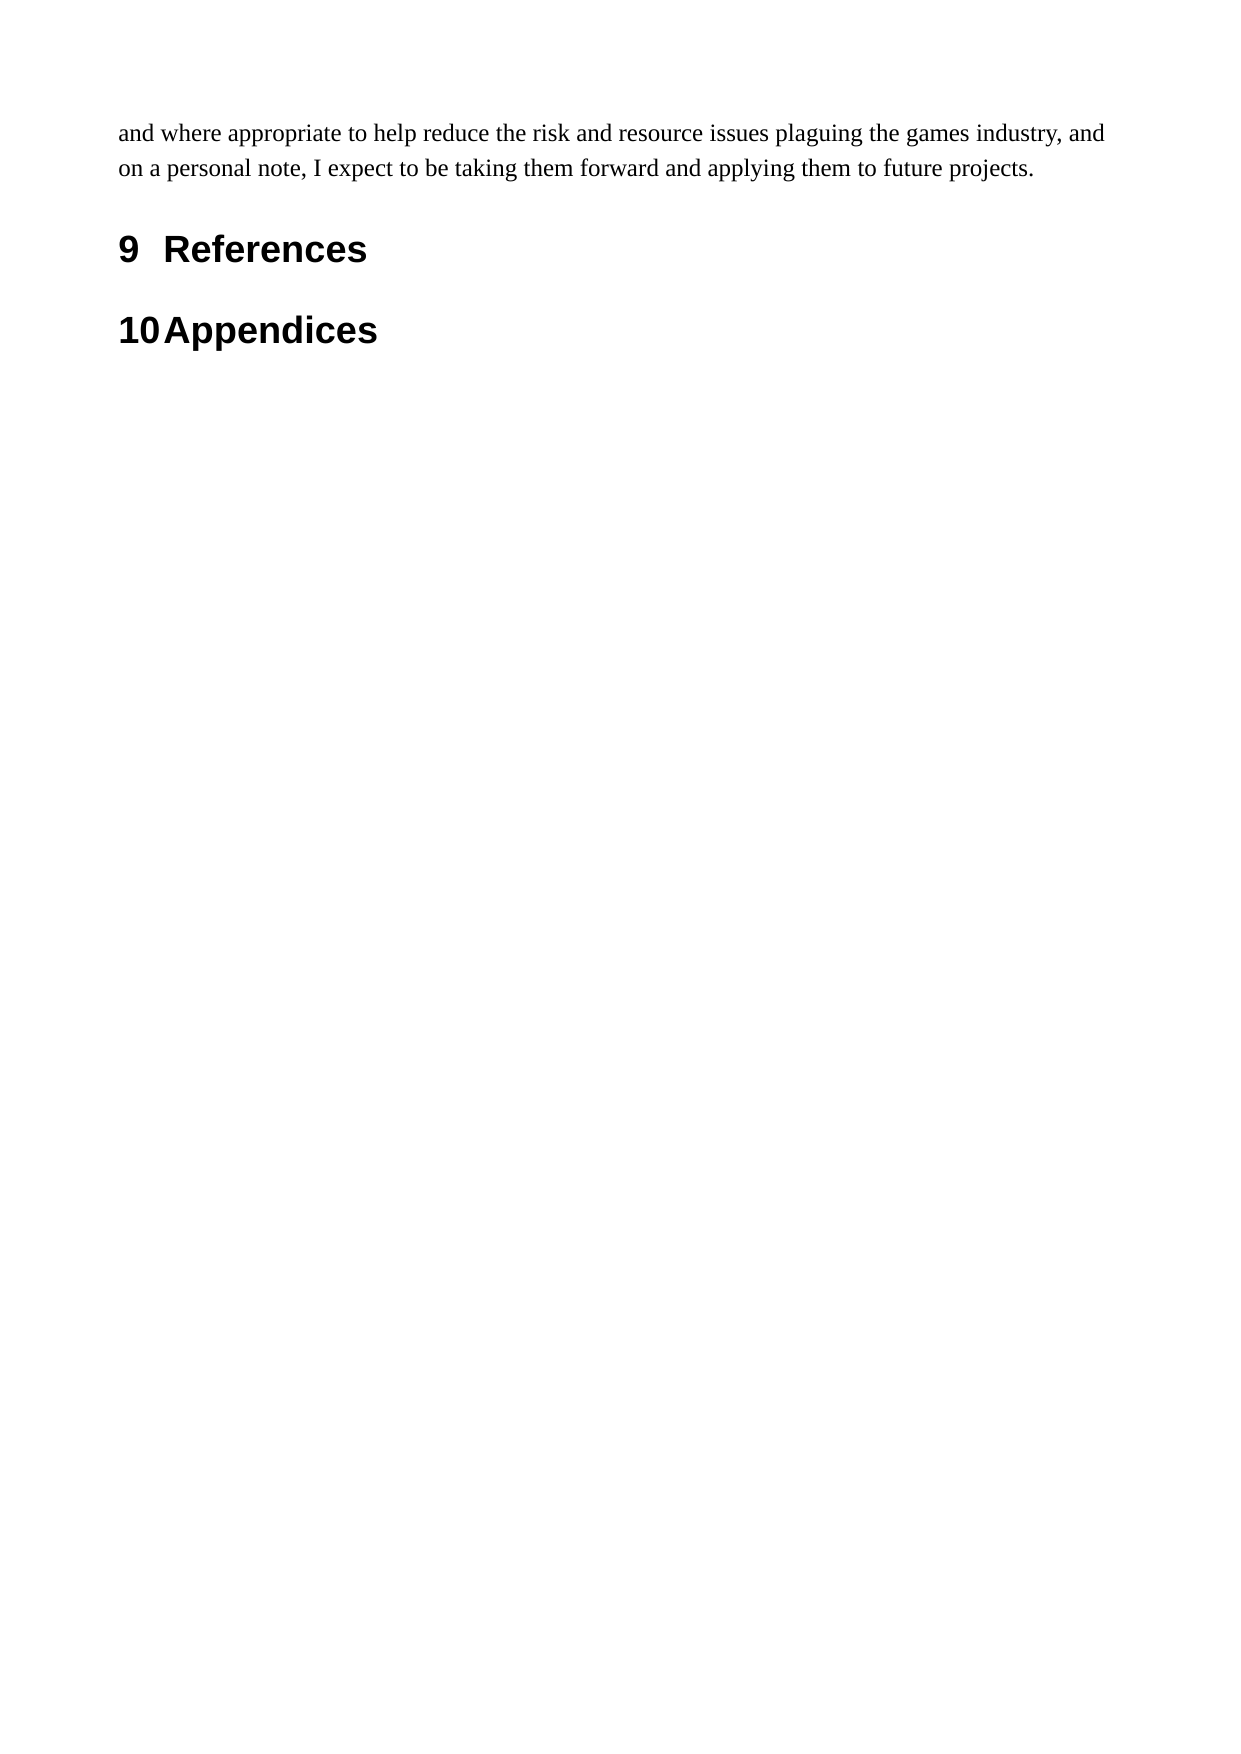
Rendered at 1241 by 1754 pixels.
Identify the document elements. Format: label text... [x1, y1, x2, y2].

subtitle Appendices [118, 308, 1122, 351]
subtitle References [118, 227, 1122, 270]
text and where appropriate to help reduce the risk and resource issues plaguing the games industry, and on a personal note, I expect to be taking them forward and applying them to future projects. [118, 118, 1122, 181]
